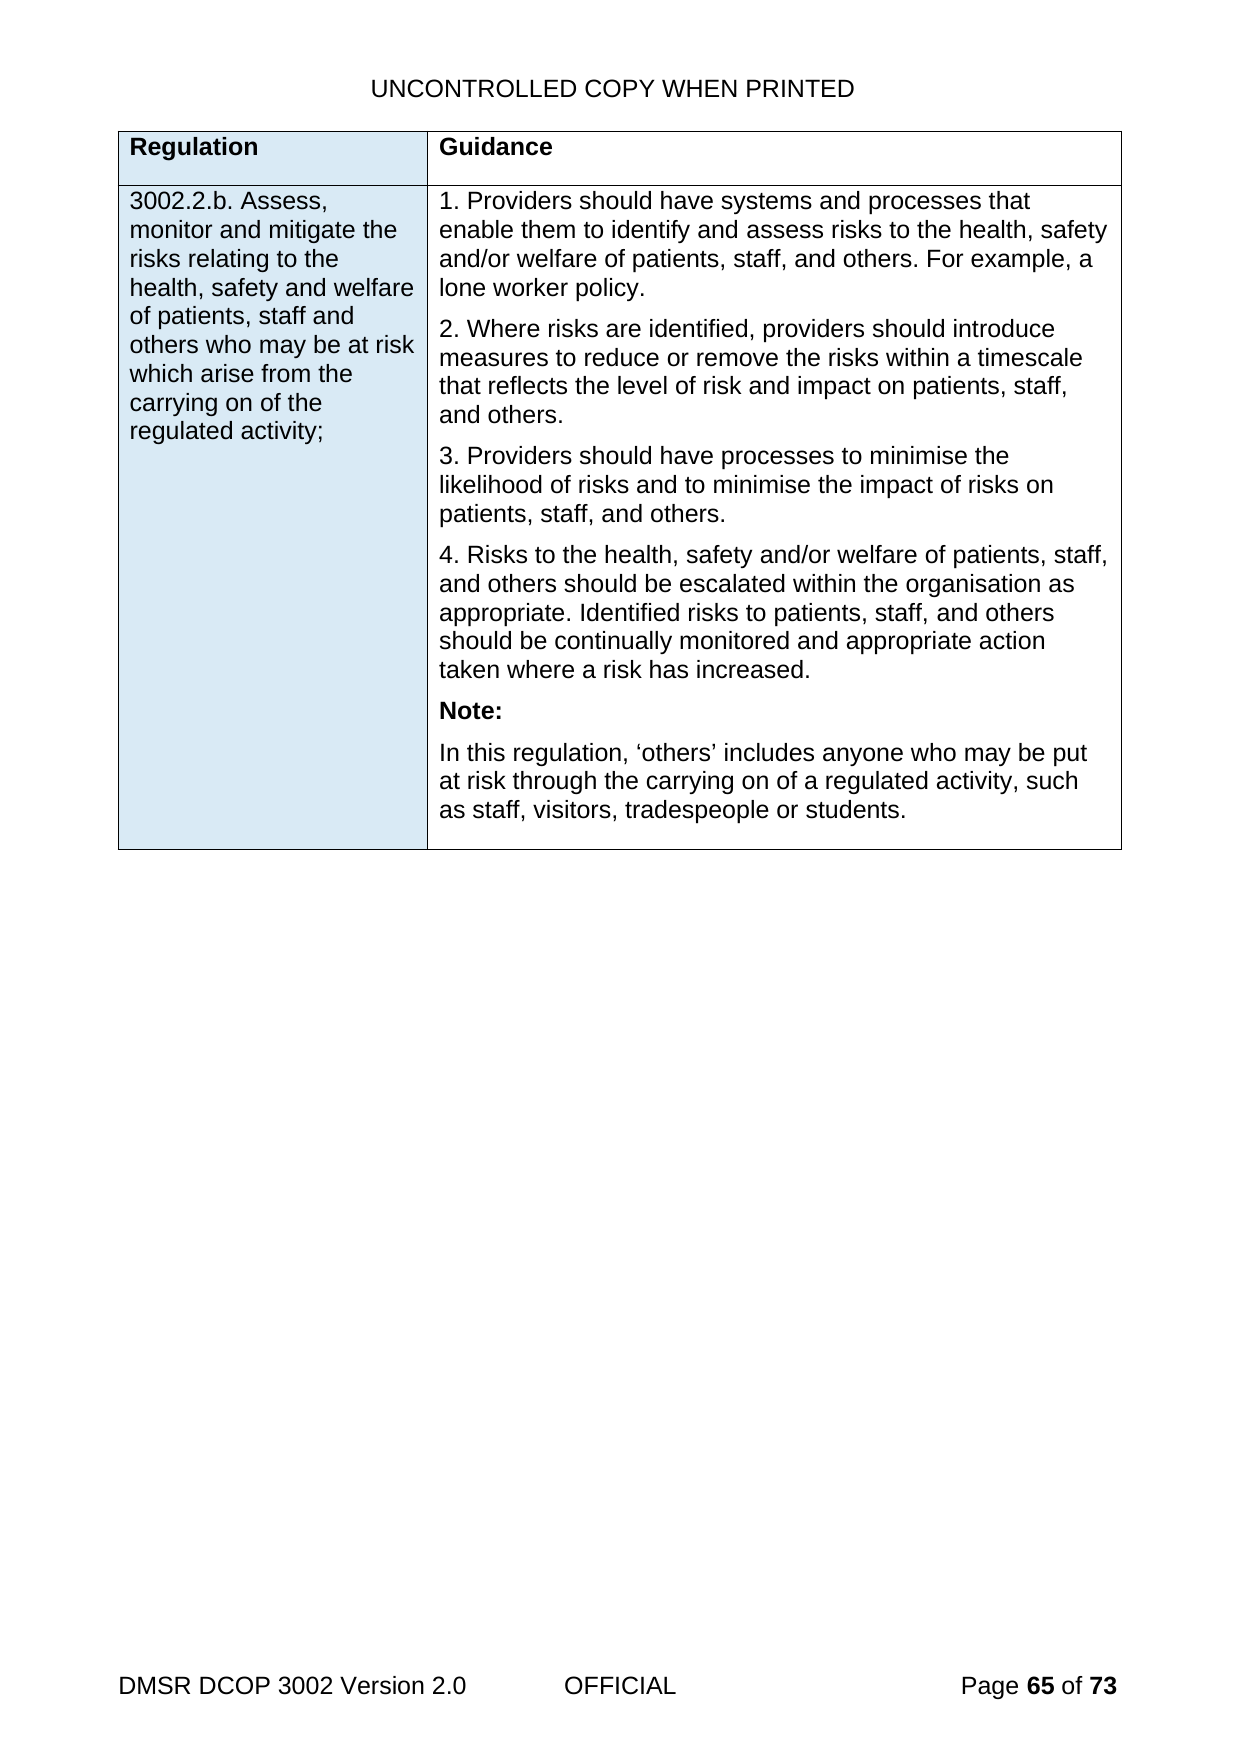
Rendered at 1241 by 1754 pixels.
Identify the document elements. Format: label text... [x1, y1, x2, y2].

table_cell 1. Providers should have systems and processes that enable them to identify and assess risks to the health, safety and/or welfare of patients, staff, and others. For example, a lone worker policy. 2. Where risks are identified, providers should introduce measures to reduce or remove the risks within a timescale that reflects the level of risk and impact on patients, staff, and others. 3. Providers should have processes to minimise the likelihood of risks and to minimise the impact of risks on patients, staff, and others. 4. Risks to the health, safety and/or welfare of patients, staff, and others should be escalated within the organisation as appropriate. Identified risks to patients, staff, and others should be continually monitored and appropriate action taken where a risk has increased. Note: In this regulation, ‘others’ includes anyone who may be put at risk through the carrying on of a regulated activity, such as staff, visitors, tradespeople or students. [428, 186, 1121, 849]
table_cell 3002.2.b. Assess, monitor and mitigate the risks relating to the health, safety and welfare of patients, staff and others who may be at risk which arise from the carrying on of the regulated activity; [119, 186, 427, 849]
table_header Guidance [428, 132, 1121, 185]
table_header Regulation [119, 132, 427, 185]
